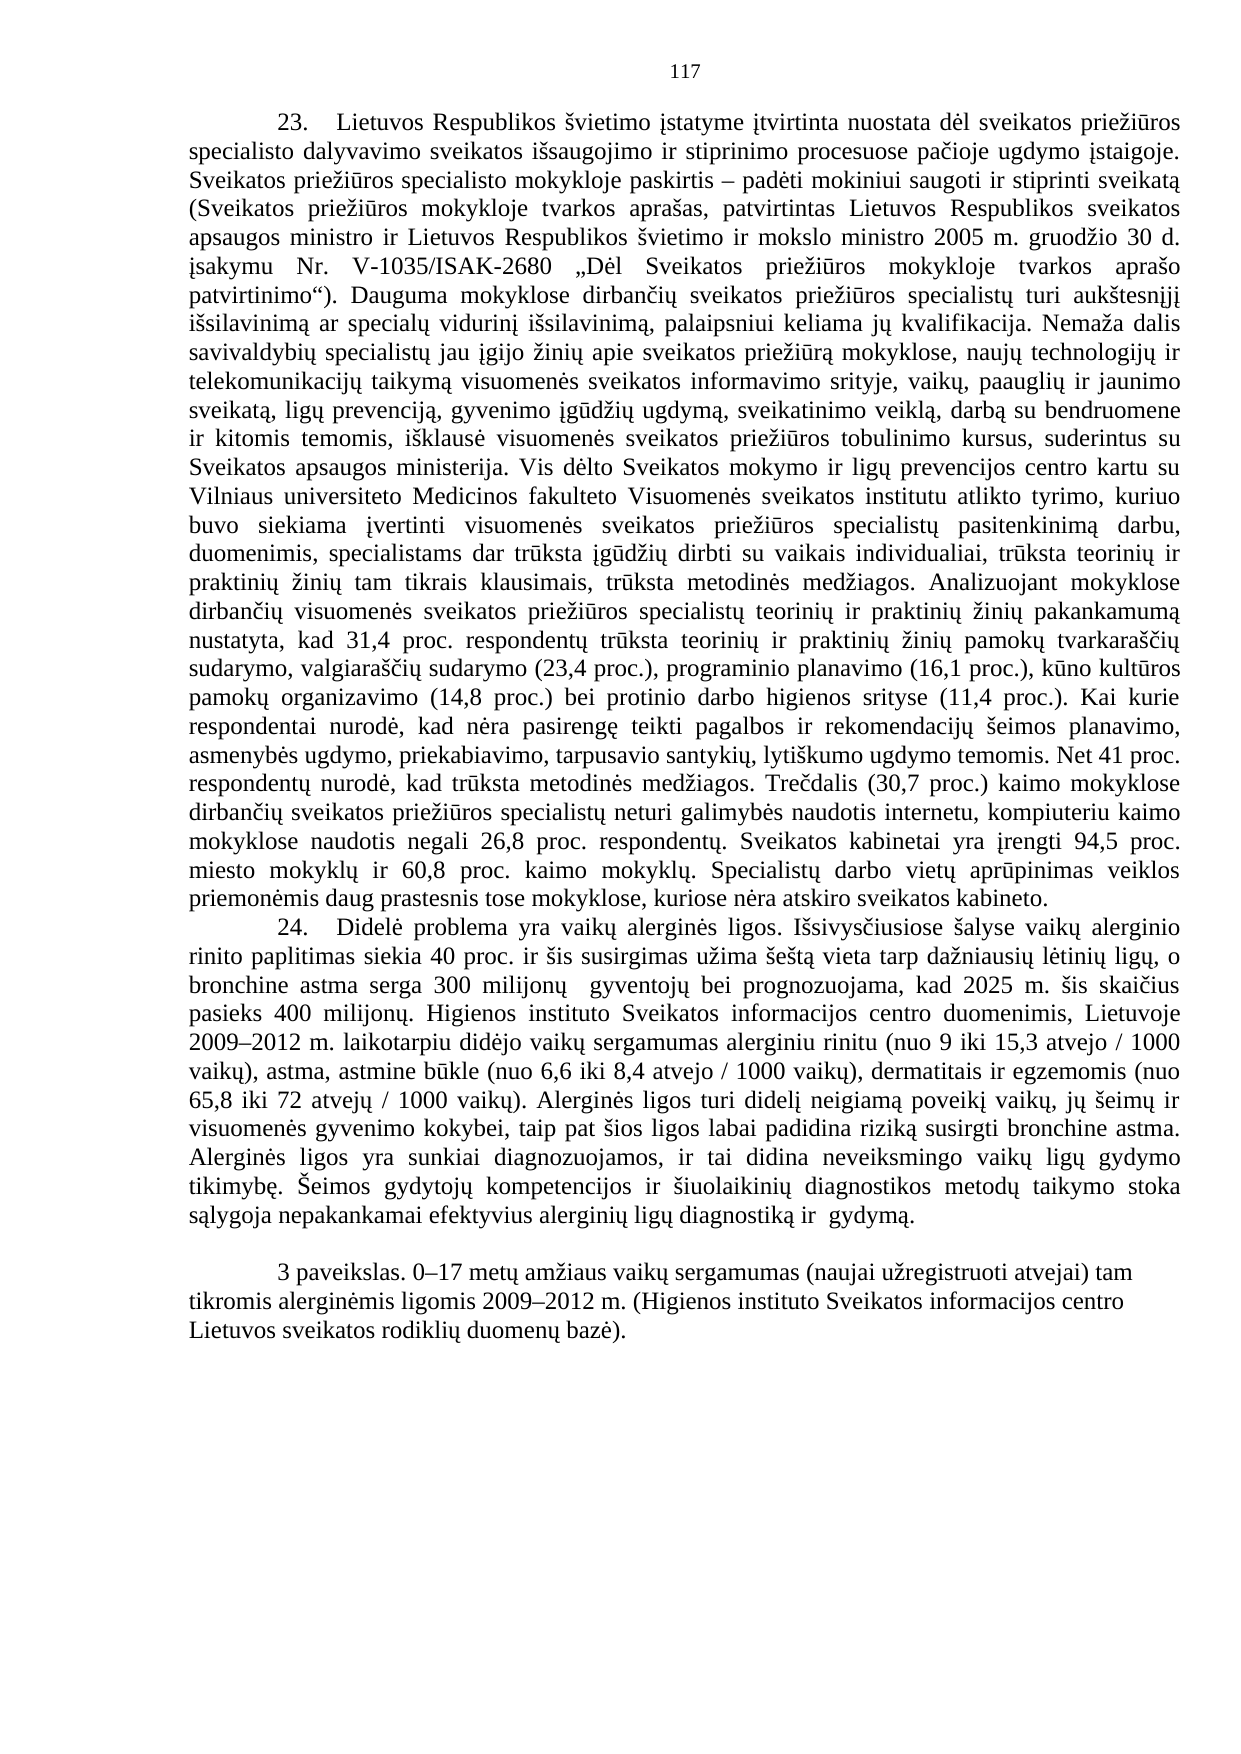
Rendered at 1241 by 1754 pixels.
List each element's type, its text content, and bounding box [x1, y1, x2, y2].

text 24. Didelė problema yra vaikų alerginės ligos. Išsivysčiusiose šalyse vaikų alerginio rinito paplitimas siekia 40 proc. ir šis susirgimas užima šeštą vieta tarp dažniausių lėtinių ligų, o bronchine astma serga 300 milijonų gyventojų bei prognozuojama, kad 2025 m. šis skaičius pasieks 400 milijonų. Higienos instituto Sveikatos informacijos centro duomenimis, Lietuvoje 2009–2012 m. laikotarpiu didėjo vaikų sergamumas alerginiu rinitu (nuo 9 iki 15,3 atvejo / 1000 vaikų), astma, astmine būkle (nuo 6,6 iki 8,4 atvejo / 1000 vaikų), dermatitais ir egzemomis (nuo 65,8 iki 72 atvejų / 1000 vaikų). Alerginės ligos turi didelį neigiamą poveikį vaikų, jų šeimų ir visuomenės gyvenimo kokybei, taip pat šios ligos labai padidina riziką susirgti bronchine astma. Alerginės ligos yra sunkiai diagnozuojamos, ir tai didina neveiksmingo vaikų ligų gydymo tikimybę. Šeimos gydytojų kompetencijos ir šiuolaikinių diagnostikos metodų taikymo stoka sąlygoja nepakankamai efektyvius alerginių ligų diagnostiką ir gydymą. [188, 912, 1181, 1228]
text 3 paveikslas. 0–17 metų amžiaus vaikų sergamumas (naujai užregistruoti atvejai) tam tikromis alerginėmis ligomis 2009–2012 m. (Higienos instituto Sveikatos informacijos centro Lietuvos sveikatos rodiklių duomenų bazė). [188, 1257, 1181, 1343]
text 23. Lietuvos Respublikos švietimo įstatyme įtvirtinta nuostata dėl sveikatos priežiūros specialisto dalyvavimo sveikatos išsaugojimo ir stiprinimo procesuose pačioje ugdymo įstaigoje. Sveikatos priežiūros specialisto mokykloje paskirtis – padėti mokiniui saugoti ir stiprinti sveikatą (Sveikatos priežiūros mokykloje tvarkos aprašas, patvirtintas Lietuvos Respublikos sveikatos apsaugos ministro ir Lietuvos Respublikos švietimo ir mokslo ministro 2005 m. gruodžio 30 d. įsakymu Nr. V-1035/ISAK-2680 „Dėl Sveikatos priežiūros mokykloje tvarkos aprašo patvirtinimo“). Dauguma mokyklose dirbančių sveikatos priežiūros specialistų turi aukštesnįjį išsilavinimą ar specialų vidurinį išsilavinimą, palaipsniui keliama jų kvalifikacija. Nemaža dalis savivaldybių specialistų jau įgijo žinių apie sveikatos priežiūrą mokyklose, naujų technologijų ir telekomunikacijų taikymą visuomenės sveikatos informavimo srityje, vaikų, paauglių ir jaunimo sveikatą, ligų prevenciją, gyvenimo įgūdžių ugdymą, sveikatinimo veiklą, darbą su bendruomene ir kitomis temomis, išklausė visuomenės sveikatos priežiūros tobulinimo kursus, suderintus su Sveikatos apsaugos ministerija. Vis dėlto Sveikatos mokymo ir ligų prevencijos centro kartu su Vilniaus universiteto Medicinos fakulteto Visuomenės sveikatos institutu atlikto tyrimo, kuriuo buvo siekiama įvertinti visuomenės sveikatos priežiūros specialistų pasitenkinimą darbu, duomenimis, specialistams dar trūksta įgūdžių dirbti su vaikais individualiai, trūksta teorinių ir praktinių žinių tam tikrais klausimais, trūksta metodinės medžiagos. Analizuojant mokyklose dirbančių visuomenės sveikatos priežiūros specialistų teorinių ir praktinių žinių pakankamumą nustatyta, kad 31,4 proc. respondentų trūksta teorinių ir praktinių žinių pamokų tvarkaraščių sudarymo, valgiaraščių sudarymo (23,4 proc.), programinio planavimo (16,1 proc.), kūno kultūros pamokų organizavimo (14,8 proc.) bei protinio darbo higienos srityse (11,4 proc.). Kai kurie respondentai nurodė, kad nėra pasirengę teikti pagalbos ir rekomendacijų šeimos planavimo, asmenybės ugdymo, priekabiavimo, tarpusavio santykių, lytiškumo ugdymo temomis. Net 41 proc. respondentų nurodė, kad trūksta metodinės medžiagos. Trečdalis (30,7 proc.) kaimo mokyklose dirbančių sveikatos priežiūros specialistų neturi galimybės naudotis internetu, kompiuteriu kaimo mokyklose naudotis negali 26,8 proc. respondentų. Sveikatos kabinetai yra įrengti 94,5 proc. miesto mokyklų ir 60,8 proc. kaimo mokyklų. Specialistų darbo vietų aprūpinimas veiklos priemonėmis daug prastesnis tose mokyklose, kuriose nėra atskiro sveikatos kabineto. [188, 107, 1181, 912]
